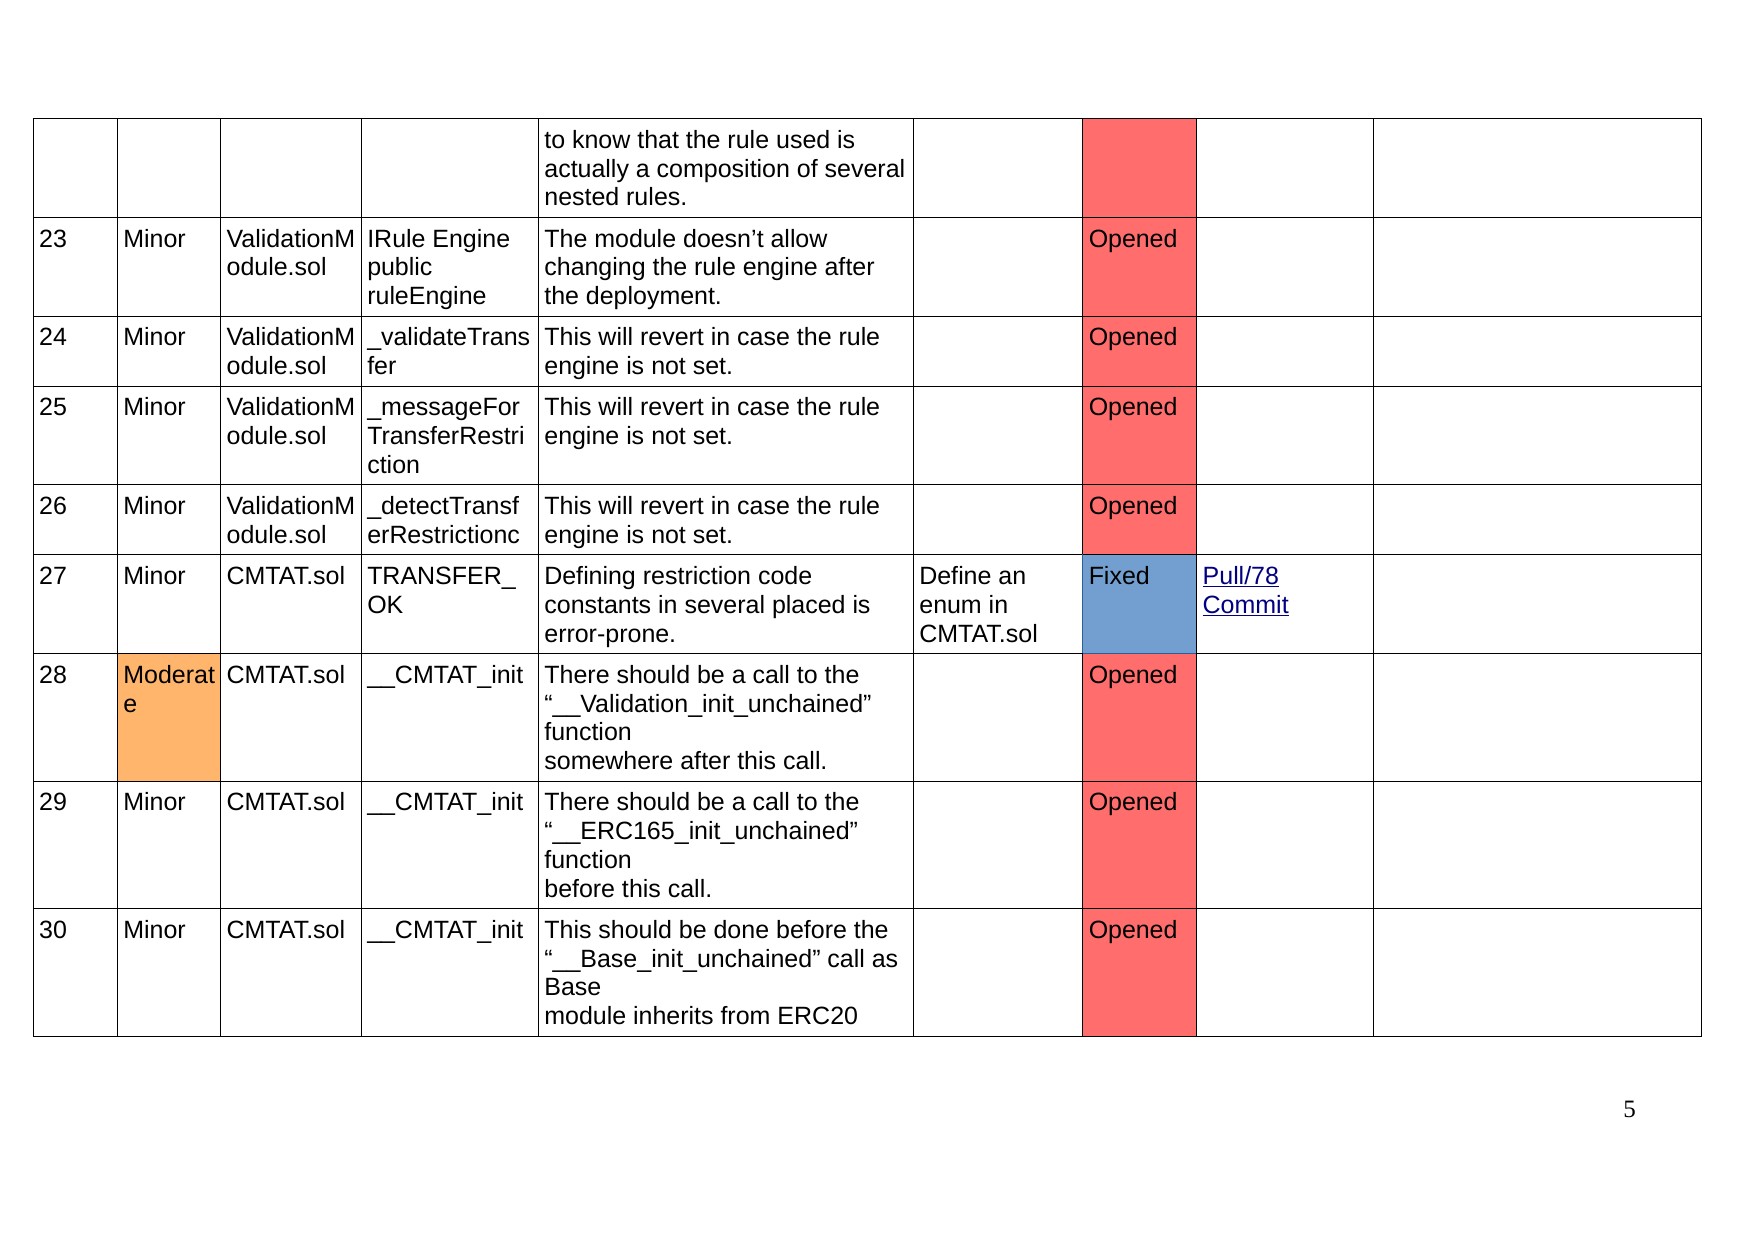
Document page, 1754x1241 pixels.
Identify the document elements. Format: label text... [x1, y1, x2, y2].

table_cell [1197, 782, 1373, 908]
table_cell [914, 218, 1082, 316]
table_cell Defining restriction code constants in several placed is error-prone. [539, 555, 913, 653]
table_cell [1197, 218, 1373, 316]
table_cell [1083, 119, 1196, 217]
table_cell Moderate [118, 654, 220, 781]
table_cell 29 [34, 782, 117, 908]
table_cell Minor [118, 782, 220, 908]
table_cell [1374, 485, 1701, 554]
table_cell 28 [34, 654, 117, 781]
table_cell Opened [1083, 782, 1196, 908]
table_cell [1374, 218, 1701, 316]
table_cell [362, 119, 538, 217]
table_cell Opened [1083, 317, 1196, 386]
table_cell _validateTransfer [362, 317, 538, 386]
table_cell 23 [34, 218, 117, 316]
table_cell Minor [118, 555, 220, 653]
table_cell [1374, 555, 1701, 653]
table_cell The module doesn’t allow changing the rule engine after the deployment. [539, 218, 913, 316]
table_cell [914, 485, 1082, 554]
table_cell Opened [1083, 654, 1196, 781]
table_cell [914, 654, 1082, 781]
table_cell [1374, 317, 1701, 386]
table_cell [1197, 654, 1373, 781]
table_cell [1197, 909, 1373, 1036]
table_cell [1374, 654, 1701, 781]
table_cell ValidationModule.sol [221, 485, 361, 554]
table_cell [914, 909, 1082, 1036]
table_cell This should be done before the “__Base_init_unchained” call as Base module inherits from ERC20 [539, 909, 913, 1036]
table_cell TRANSFER_OK [362, 555, 538, 653]
table_cell 27 [34, 555, 117, 653]
table_cell _detectTransferRestrictionc [362, 485, 538, 554]
table_cell Opened [1083, 387, 1196, 484]
table_cell Minor [118, 317, 220, 386]
table_cell [914, 119, 1082, 217]
table_cell [1374, 387, 1701, 484]
table_cell [1374, 782, 1701, 908]
table_cell CMTAT.sol [221, 654, 361, 781]
table_cell __CMTAT_init [362, 782, 538, 908]
table_cell Fixed [1083, 555, 1196, 653]
table_cell ValidationModule.sol [221, 387, 361, 484]
table_cell Pull/78 Commit [1197, 555, 1373, 653]
table_cell [1374, 119, 1701, 217]
table_cell This will revert in case the rule engine is not set. [539, 387, 913, 484]
table_cell 25 [34, 387, 117, 484]
table_cell __CMTAT_init [362, 654, 538, 781]
table_cell 24 [34, 317, 117, 386]
table_cell [1197, 485, 1373, 554]
table_cell 26 [34, 485, 117, 554]
table_cell Minor [118, 218, 220, 316]
table_cell Minor [118, 909, 220, 1036]
table_cell Opened [1083, 485, 1196, 554]
table_cell CMTAT.sol [221, 909, 361, 1036]
table_cell ValidationModule.sol [221, 218, 361, 316]
table_cell CMTAT.sol [221, 782, 361, 908]
table_cell Define an enum in CMTAT.sol [914, 555, 1082, 653]
table_cell 30 [34, 909, 117, 1036]
table_cell _messageForTransferRestriction [362, 387, 538, 484]
table_cell Opened [1083, 218, 1196, 316]
table_cell There should be a call to the “__ERC165_init_unchained” function before this call. [539, 782, 913, 908]
table_cell Opened [1083, 909, 1196, 1036]
table_cell __CMTAT_init [362, 909, 538, 1036]
table_cell [118, 119, 220, 217]
table_cell There should be a call to the “__Validation_init_unchained” function somewhere after this call. [539, 654, 913, 781]
table_cell [1197, 317, 1373, 386]
table_cell [914, 387, 1082, 484]
table_cell [1197, 119, 1373, 217]
table_cell [914, 317, 1082, 386]
table_cell [221, 119, 361, 217]
table_cell [914, 782, 1082, 908]
table_cell This will revert in case the rule engine is not set. [539, 317, 913, 386]
table_cell Minor [118, 387, 220, 484]
table_cell IRule Engine public ruleEngine [362, 218, 538, 316]
table_cell CMTAT.sol [221, 555, 361, 653]
table_cell ValidationModule.sol [221, 317, 361, 386]
table_cell Minor [118, 485, 220, 554]
table_cell This will revert in case the rule engine is not set. [539, 485, 913, 554]
table_cell [1197, 387, 1373, 484]
table_cell [1374, 909, 1701, 1036]
table_cell to know that the rule used is actually a composition of several nested rules. [539, 119, 913, 217]
table_cell [34, 119, 117, 217]
